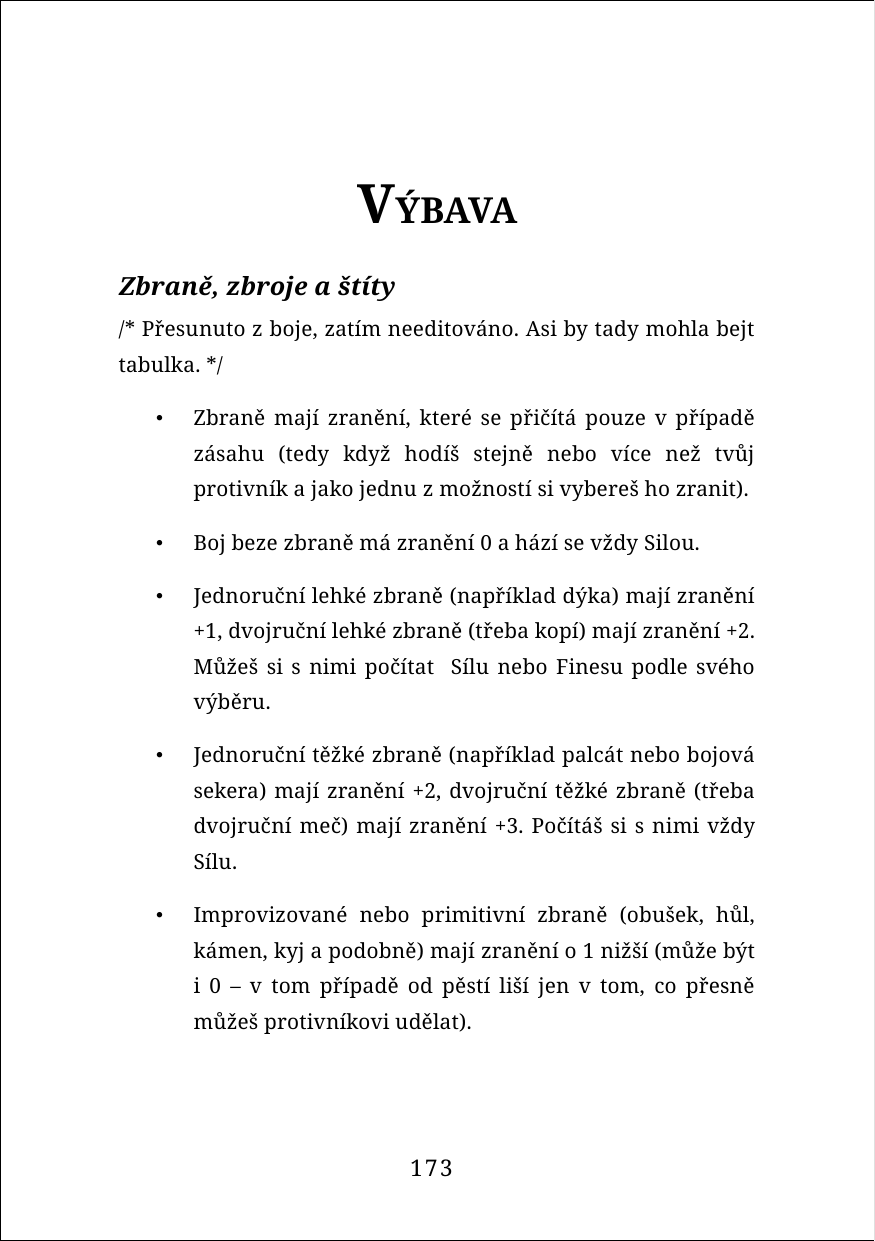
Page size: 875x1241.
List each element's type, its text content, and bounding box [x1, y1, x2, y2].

text /* Přesunuto z boje, zatím needitováno. Asi by tady mohla bejt tabulka. */ [118, 314, 756, 378]
list Improvizované nebo primitivní zbraně (obušek, hůl, kámen, kyj a podobně) mají zranění o 1 nižší (může být i 0 – v tom případě od pěstí liší jen v tom, co přesně můžeš protivníkovi udělat). [156, 900, 756, 1035]
list Jednoruční lehké zbraně (například dýka) mají zranění +1, dvojruční lehké zbraně (třeba kopí) mají zranění +2. Můžeš si s nimi počítat Sílu nebo Finesu podle svého výběru. [156, 581, 756, 716]
list Jednoruční těžké zbraně (například palcát nebo bojová sekera) mají zranění +2, dvojruční těžké zbraně (třeba dvojruční meč) mají zranění +3. Počítáš si s nimi vždy Sílu. [156, 741, 756, 876]
subtitle Výbava [118, 166, 756, 239]
list Zbraně mají zranění, které se přičítá pouze v případě zásahu (tedy když hodíš stejně nebo více než tvůj protivník a jako jednu z možností si vybereš ho zranit). [156, 403, 756, 503]
subtitle Zbraně, zbroje a štíty [118, 269, 756, 303]
list Boj beze zbraně má zranění 0 a hází se vždy Silou. [156, 528, 756, 556]
